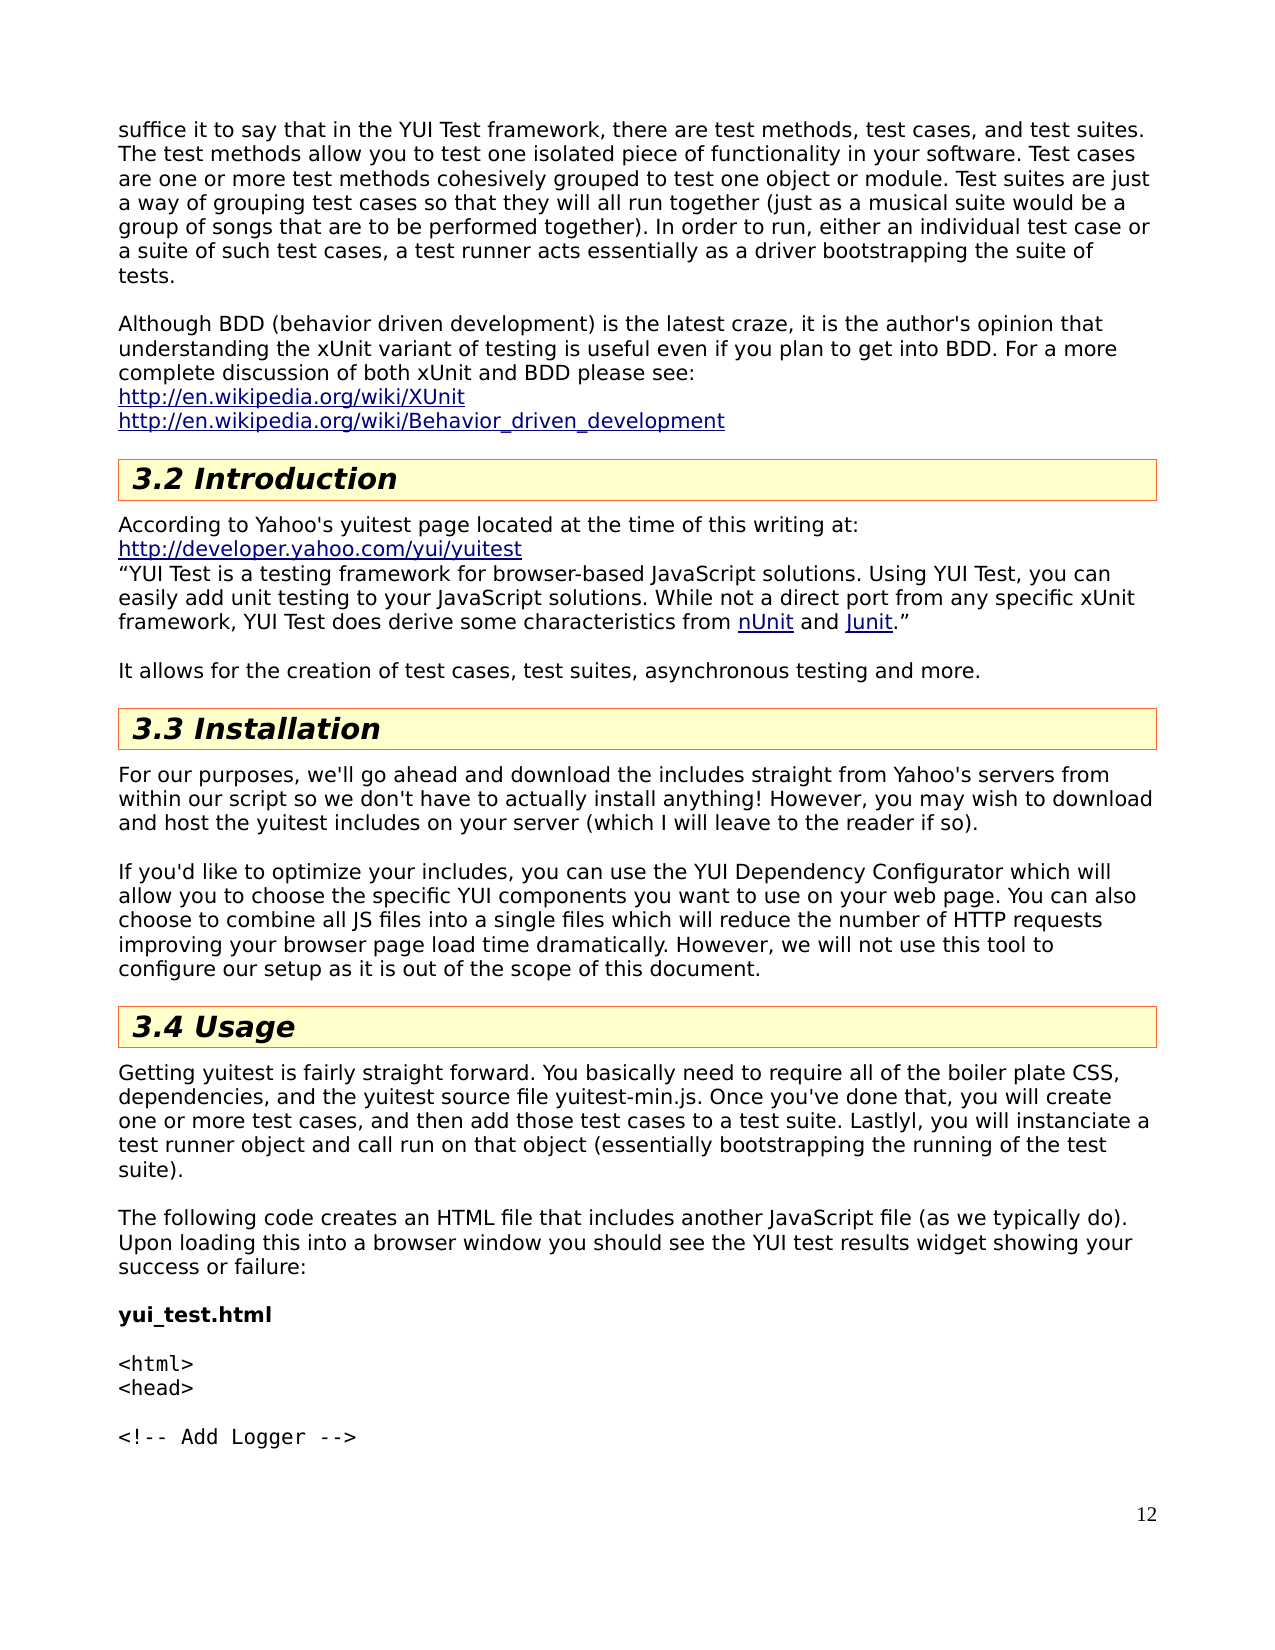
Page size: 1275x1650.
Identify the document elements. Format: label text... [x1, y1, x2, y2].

text yui_test.html [118, 1303, 1157, 1328]
subtitle 3.3 Installation [119, 709, 1156, 749]
text http://en.wikipedia.org/wiki/Behavior_driven_development [118, 409, 1157, 434]
text Getting yuitest is fairly straight forward. You basically need to require all of the boiler plate CSS, dependencies, and the yuitest source file yuitest-min.js. Once you've done that, you will create one or more test cases, and then add those test cases to a test suite. Lastlyl, you will instanciate a test runner object and call run on that object (essentially bootstrapping the running of the test suite). [118, 1061, 1157, 1182]
text For our purposes, we'll go ahead and download the includes straight from Yahoo's servers from within our script so we don't have to actually install anything! However, you may wish to download and host the yuitest includes on your server (which I will leave to the reader if so). [118, 763, 1157, 836]
text <!-- Add Logger --> [118, 1425, 1157, 1449]
text According to Yahoo's yuitest page located at the time of this writing at: [118, 513, 1157, 537]
text “YUI Test is a testing framework for browser-based JavaScript solutions. Using YUI Test, you can easily add unit testing to your JavaScript solutions. While not a direct port from any specific xUnit framework, YUI Test does derive some characteristics from nUnit and Junit.” [118, 562, 1157, 634]
subtitle 3.2 Introduction [119, 460, 1156, 500]
text http://developer.yahoo.com/yui/yuitest [118, 537, 1157, 562]
text <head> [118, 1376, 1157, 1401]
text It allows for the creation of test cases, test suites, asynchronous testing and more. [118, 659, 1157, 683]
text <html> [118, 1352, 1157, 1376]
text Although BDD (behavior driven development) is the latest craze, it is the author's opinion that understanding the xUnit variant of testing is useful even if you plan to get into BDD. For a more complete discussion of both xUnit and BDD please see: [118, 312, 1157, 385]
text http://en.wikipedia.org/wiki/XUnit [118, 385, 1157, 409]
text If you'd like to optimize your includes, you can use the YUI Dependency Configurator which will allow you to choose the specific YUI components you want to use on your web page. You can also choose to combine all JS files into a single files which will reduce the number of HTTP requests improving your browser page load time dramatically. However, we will not use this tool to configure our setup as it is out of the scope of this document. [118, 860, 1157, 981]
subtitle 3.4 Usage [119, 1007, 1156, 1047]
text The following code creates an HTML file that includes another JavaScript file (as we typically do). Upon loading this into a browser window you should see the YUI test results widget showing your success or failure: [118, 1206, 1157, 1279]
text suffice it to say that in the YUI Test framework, there are test methods, test cases, and test suites. The test methods allow you to test one isolated piece of functionality in your software. Test cases are one or more test methods cohesively grouped to test one object or module. Test suites are just a way of grouping test cases so that they will all run together (just as a musical suite would be a group of songs that are to be performed together). In order to run, either an individual test case or a suite of such test cases, a test runner acts essentially as a driver bootstrapping the suite of tests. [118, 118, 1157, 288]
